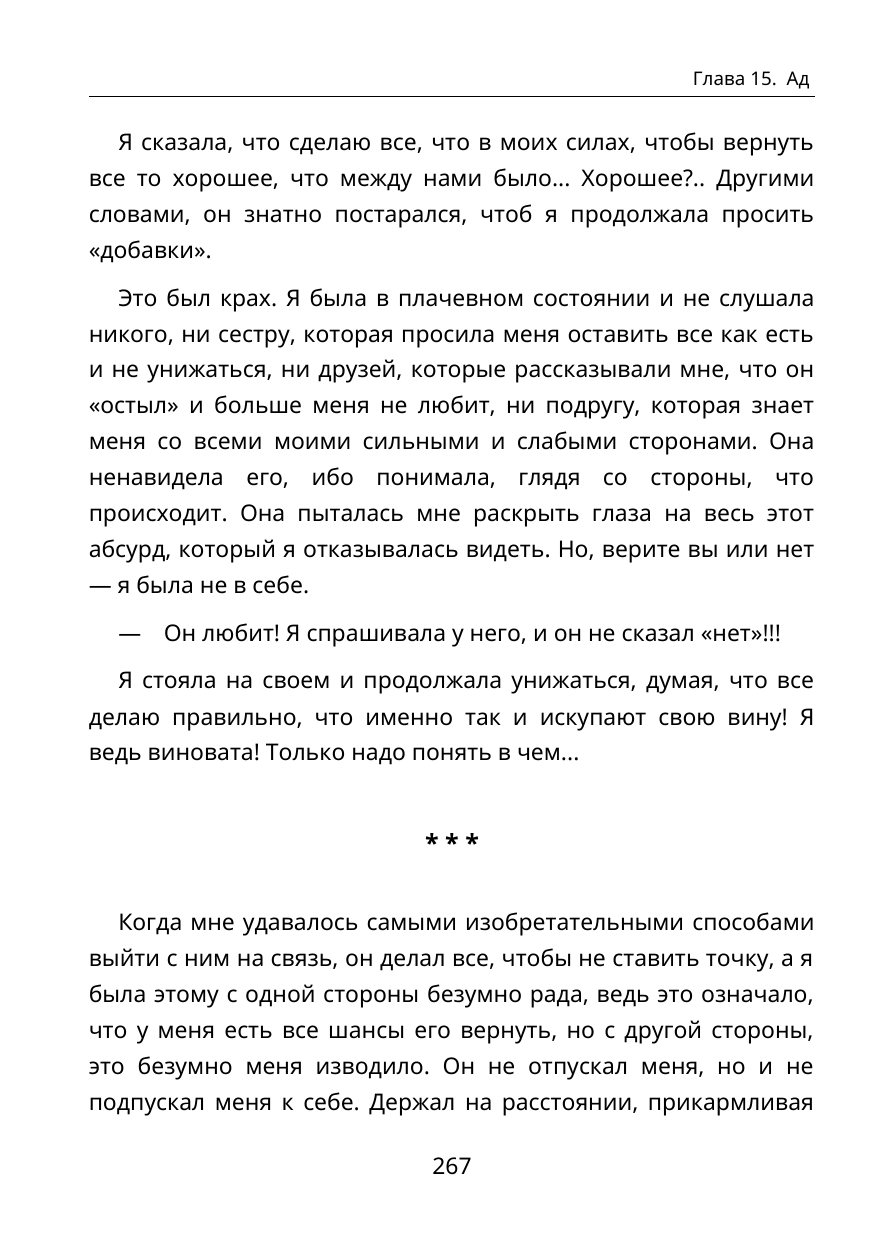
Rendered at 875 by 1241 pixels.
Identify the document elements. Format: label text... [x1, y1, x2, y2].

text Это был крах. Я была в плачевном состоянии и не слушала никого, ни сестру, которая просила меня оставить все как есть и не унижаться, ни друзей, которые рассказывали мне, что он «остыл» и больше меня не любит, ни подругу, которая знает меня со всеми моими сильными и слабыми сторонами. Она ненавидела его, ибо понимала, глядя со стороны, что происходит. Она пыталась мне раскрыть глаза на весь этот абсурд, который я отказывалась видеть. Но, верите вы или нет — я была не в себе. [88, 282, 815, 600]
text Я сказала, что сделаю все, что в моих силах, чтобы вернуть все то хорошее, что между нами было... Хорошее?.. Другими словами, он знатно постарался, чтоб я продолжала просить «добавки». [88, 126, 815, 265]
text Я стояла на своем и продолжала унижаться, думая, что все делаю правильно, что именно так и искупают свою вину! Я ведь виновата! Только надо понять в чем... [88, 664, 815, 768]
subtitle * * * [88, 825, 815, 859]
text Когда мне удавалось самыми изобретательными способами выйти с ним на связь, он делал все, чтобы не ставить точку, а я была этому с одной стороны безумно рада, ведь это означало, что у меня есть все шансы его вернуть, но с другой стороны, это безумно меня изводило. Он не отпускал меня, но и не подпускал меня к себе. Держал на расстоянии, прикармливая [88, 906, 815, 1117]
list Он любит! Я спрашивала у него, и он не сказал «нет»!!! [88, 617, 815, 648]
